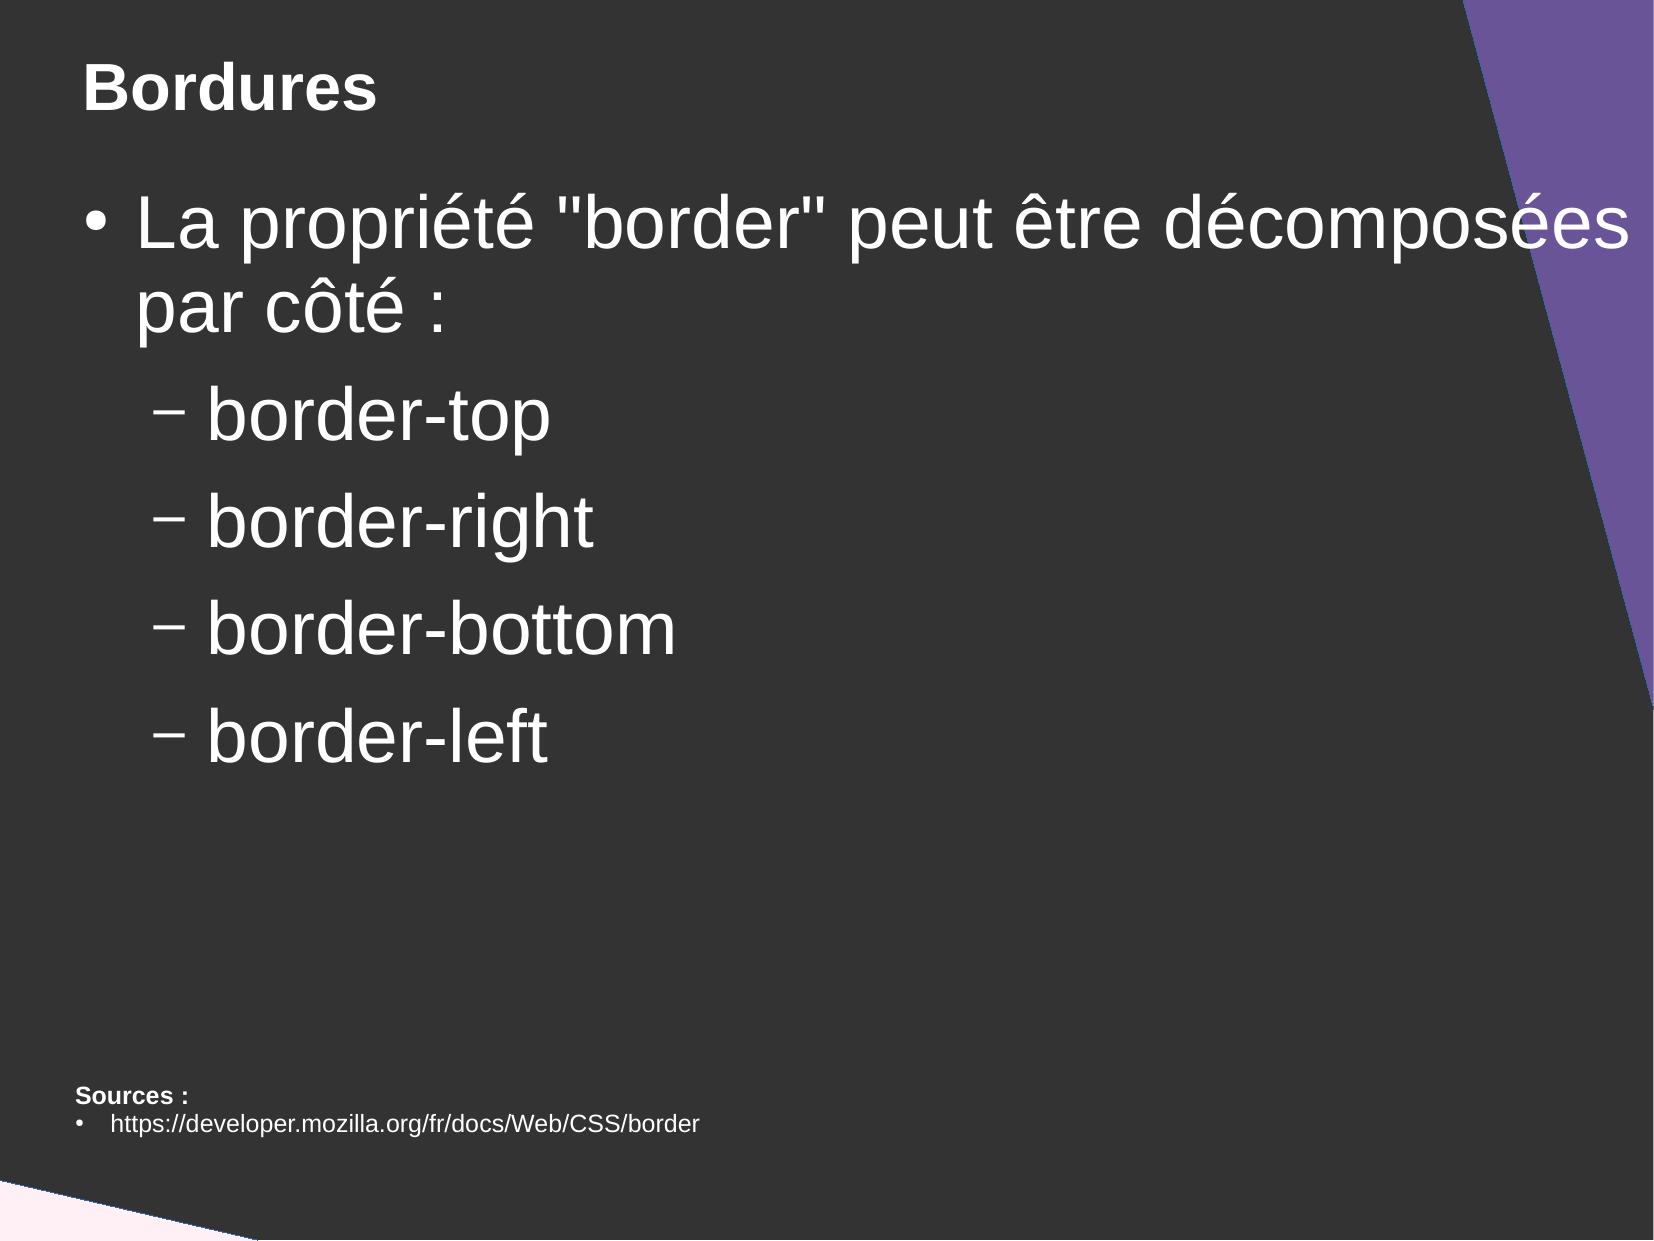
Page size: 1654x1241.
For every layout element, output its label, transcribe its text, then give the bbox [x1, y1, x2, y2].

text_box Sources : https://developer.mozilla.org/fr/docs/Web/CSS/border [60, 1074, 1546, 1217]
text_box [1463, 0, 1654, 710]
title Bordures [82, 49, 1571, 130]
list La propriété "border" peut être décomposées par côté : border-top border-right border-bottom border-left [64, 180, 1642, 815]
text_box [0, 1180, 262, 1241]
